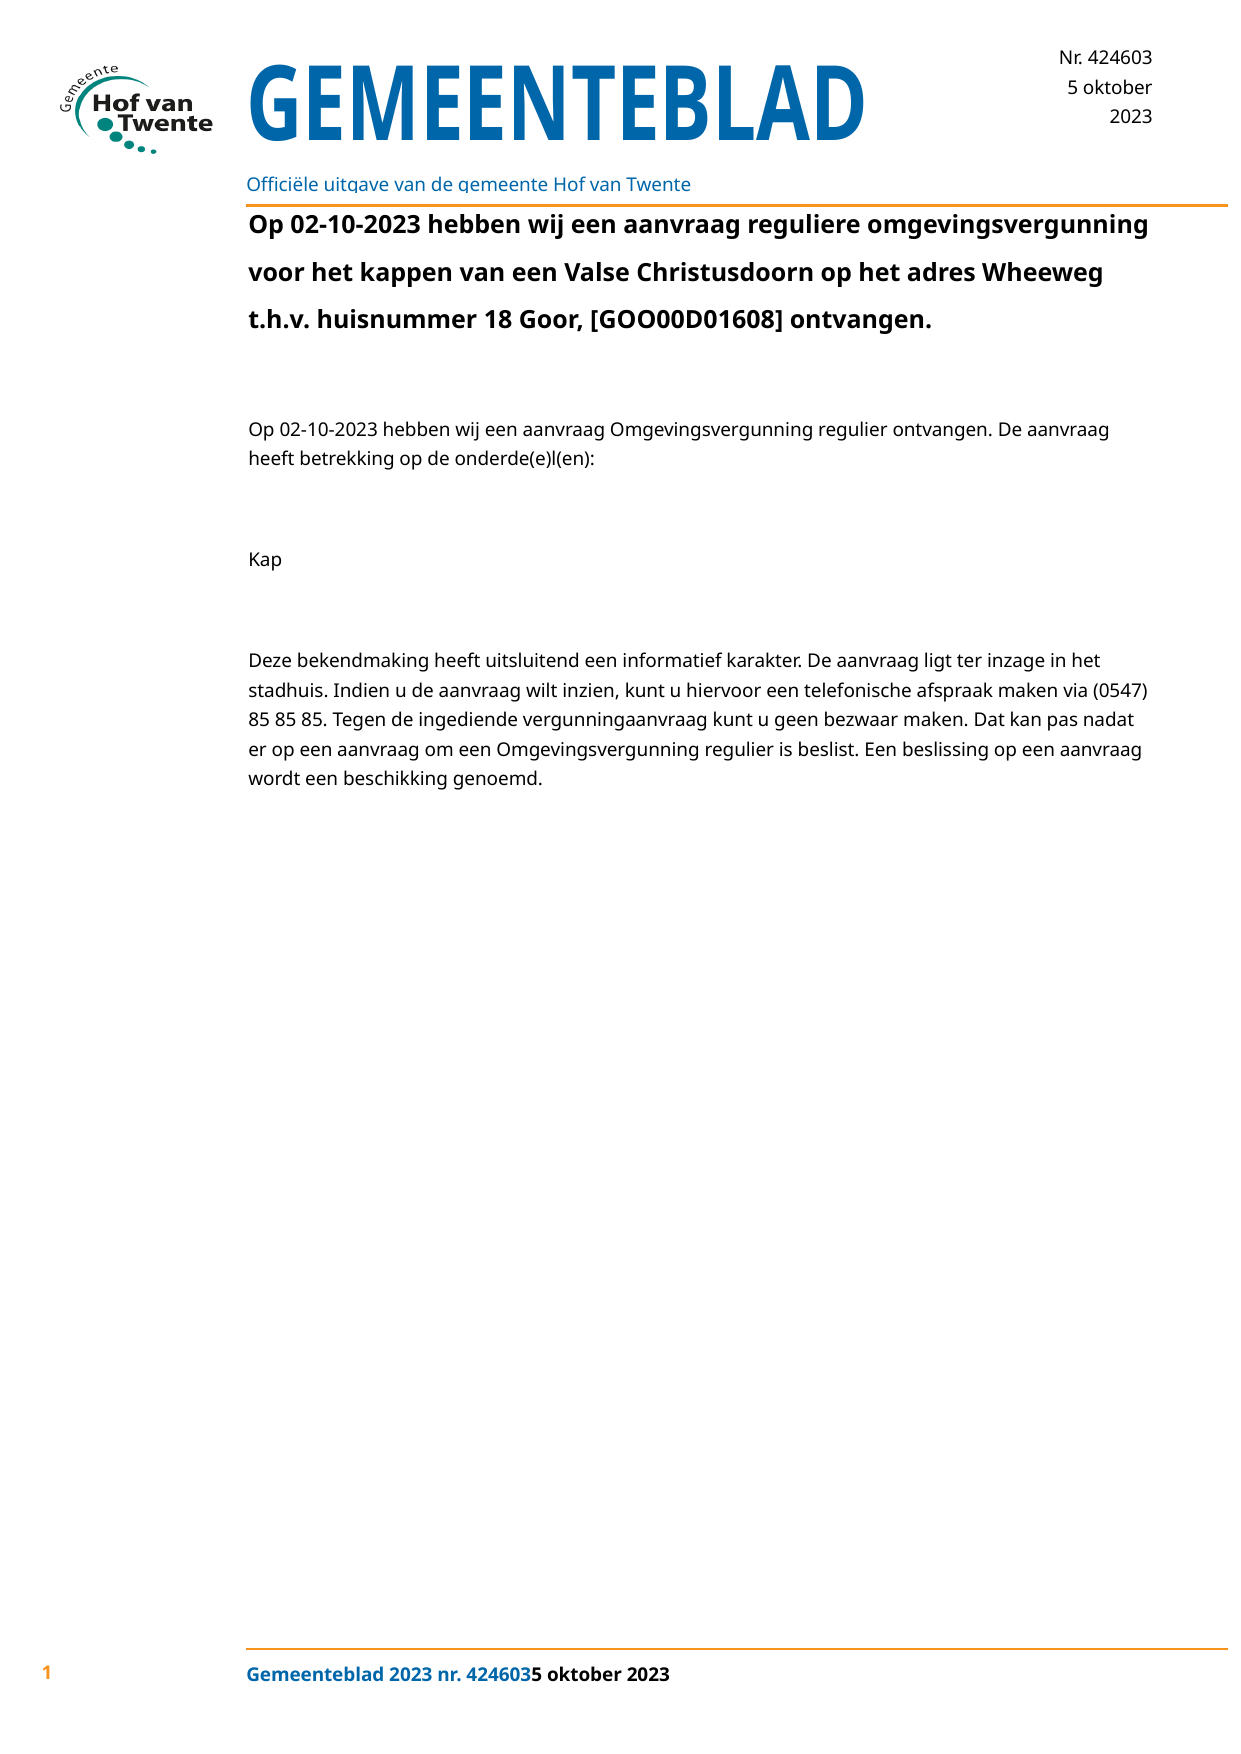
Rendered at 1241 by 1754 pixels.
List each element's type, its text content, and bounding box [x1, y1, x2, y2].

picture [41, 47, 231, 172]
text Deze bekendmaking heeft uitsluitend een informatief karakter. De aanvraag ligt ter inzage in het stadhuis. Indien u de aanvraag wilt inzien, kunt u hiervoor een telefonische afspraak maken via (0547) 85 85 85. Tegen de ingediende vergunningaanvraag kunt u geen bezwaar maken. Dat kan pas nadat er op een aanvraag om een Omgevingsvergunning regulier is beslist. Een beslissing op een aanvraag wordt een beschikking genoemd. [248, 647, 1152, 791]
text Op 02-10-2023 hebben wij een aanvraag Omgevingsvergunning regulier ontvangen. De aanvraag heeft betrekking op de onderde(e)l(en): [248, 416, 1152, 471]
text Op 02-10-2023 hebben wij een aanvraag reguliere omgevingsvergunning voor het kappen van een Valse Christusdoorn op het adres Wheeweg t.h.v. huisnummer 18 Goor, [GOO00D01608] ontvangen. [248, 207, 1152, 336]
text Kap [248, 546, 1152, 572]
